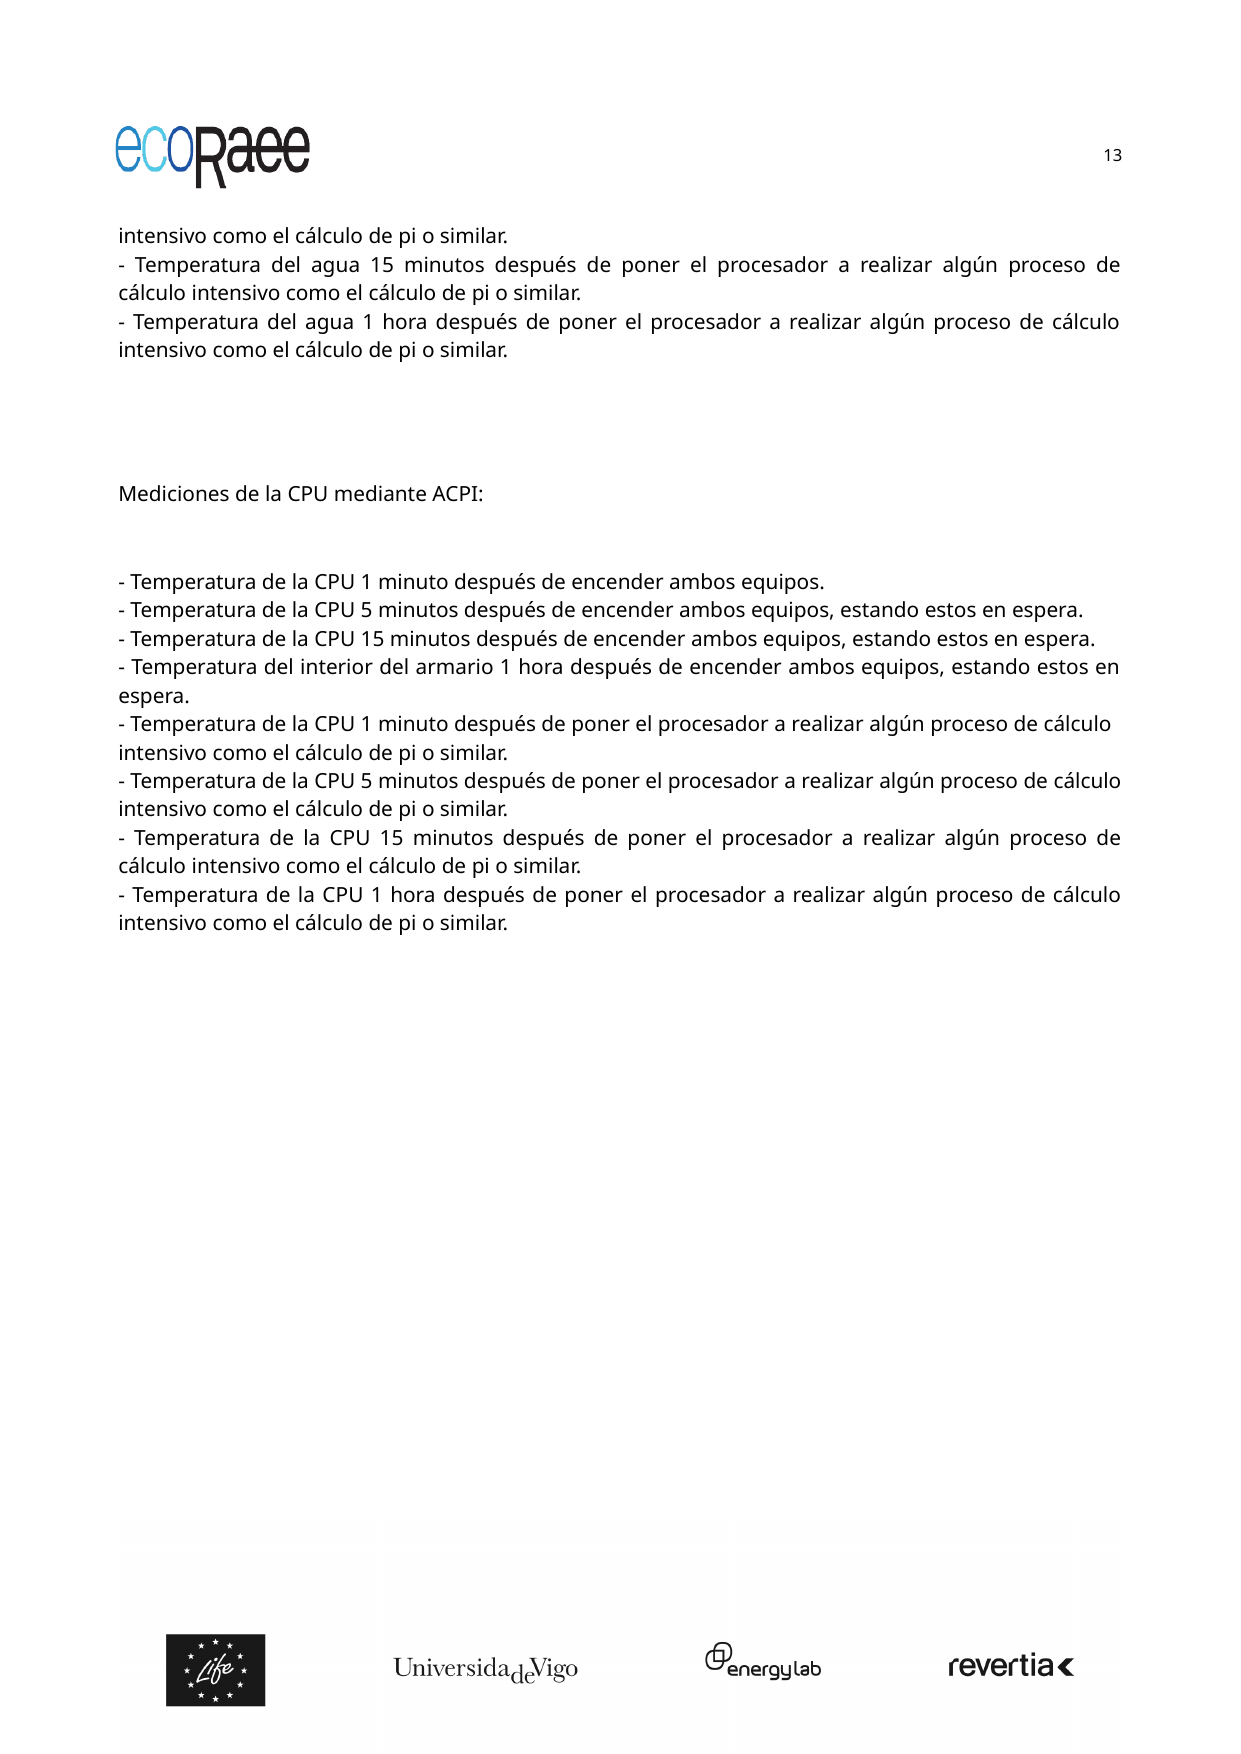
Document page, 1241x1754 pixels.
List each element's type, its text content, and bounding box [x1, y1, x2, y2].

text - Temperatura de la CPU 5 minutos después de encender ambos equipos, estando estos en espera. [118, 596, 1122, 624]
text - Temperatura de la CPU 1 hora después de poner el procesador a realizar algún proceso de cálculo intensivo como el cálculo de pi o similar. [118, 880, 1122, 937]
text - Temperatura de la CPU 15 minutos después de encender ambos equipos, estando estos en espera. [118, 624, 1122, 652]
text - Temperatura de la CPU 15 minutos después de poner el procesador a realizar algún proceso de cálculo intensivo como el cálculo de pi o similar. [118, 823, 1122, 880]
text - Temperatura de la CPU 1 minuto después de encender ambos equipos. [118, 567, 1122, 596]
picture [118, 1514, 1123, 1754]
picture [114, 124, 311, 190]
text - Temperatura del interior del armario 1 hora después de encender ambos equipos, estando estos en espera. [118, 652, 1122, 709]
text - Temperatura del agua 15 minutos después de poner el procesador a realizar algún proceso de cálculo intensivo como el cálculo de pi o similar. [118, 250, 1122, 307]
text - Temperatura de la CPU 5 minutos después de poner el procesador a realizar algún proceso de cálculo intensivo como el cálculo de pi o similar. [118, 766, 1122, 823]
text Mediciones de la CPU mediante ACPI: [118, 479, 1122, 508]
text - Temperatura de la CPU 1 minuto después de poner el procesador a realizar algún proceso de cálculo intensivo como el cálculo de pi o similar. [118, 709, 1122, 766]
text intensivo como el cálculo de pi o similar. [118, 221, 1122, 250]
text - Temperatura del agua 1 hora después de poner el procesador a realizar algún proceso de cálculo intensivo como el cálculo de pi o similar. [118, 307, 1122, 364]
